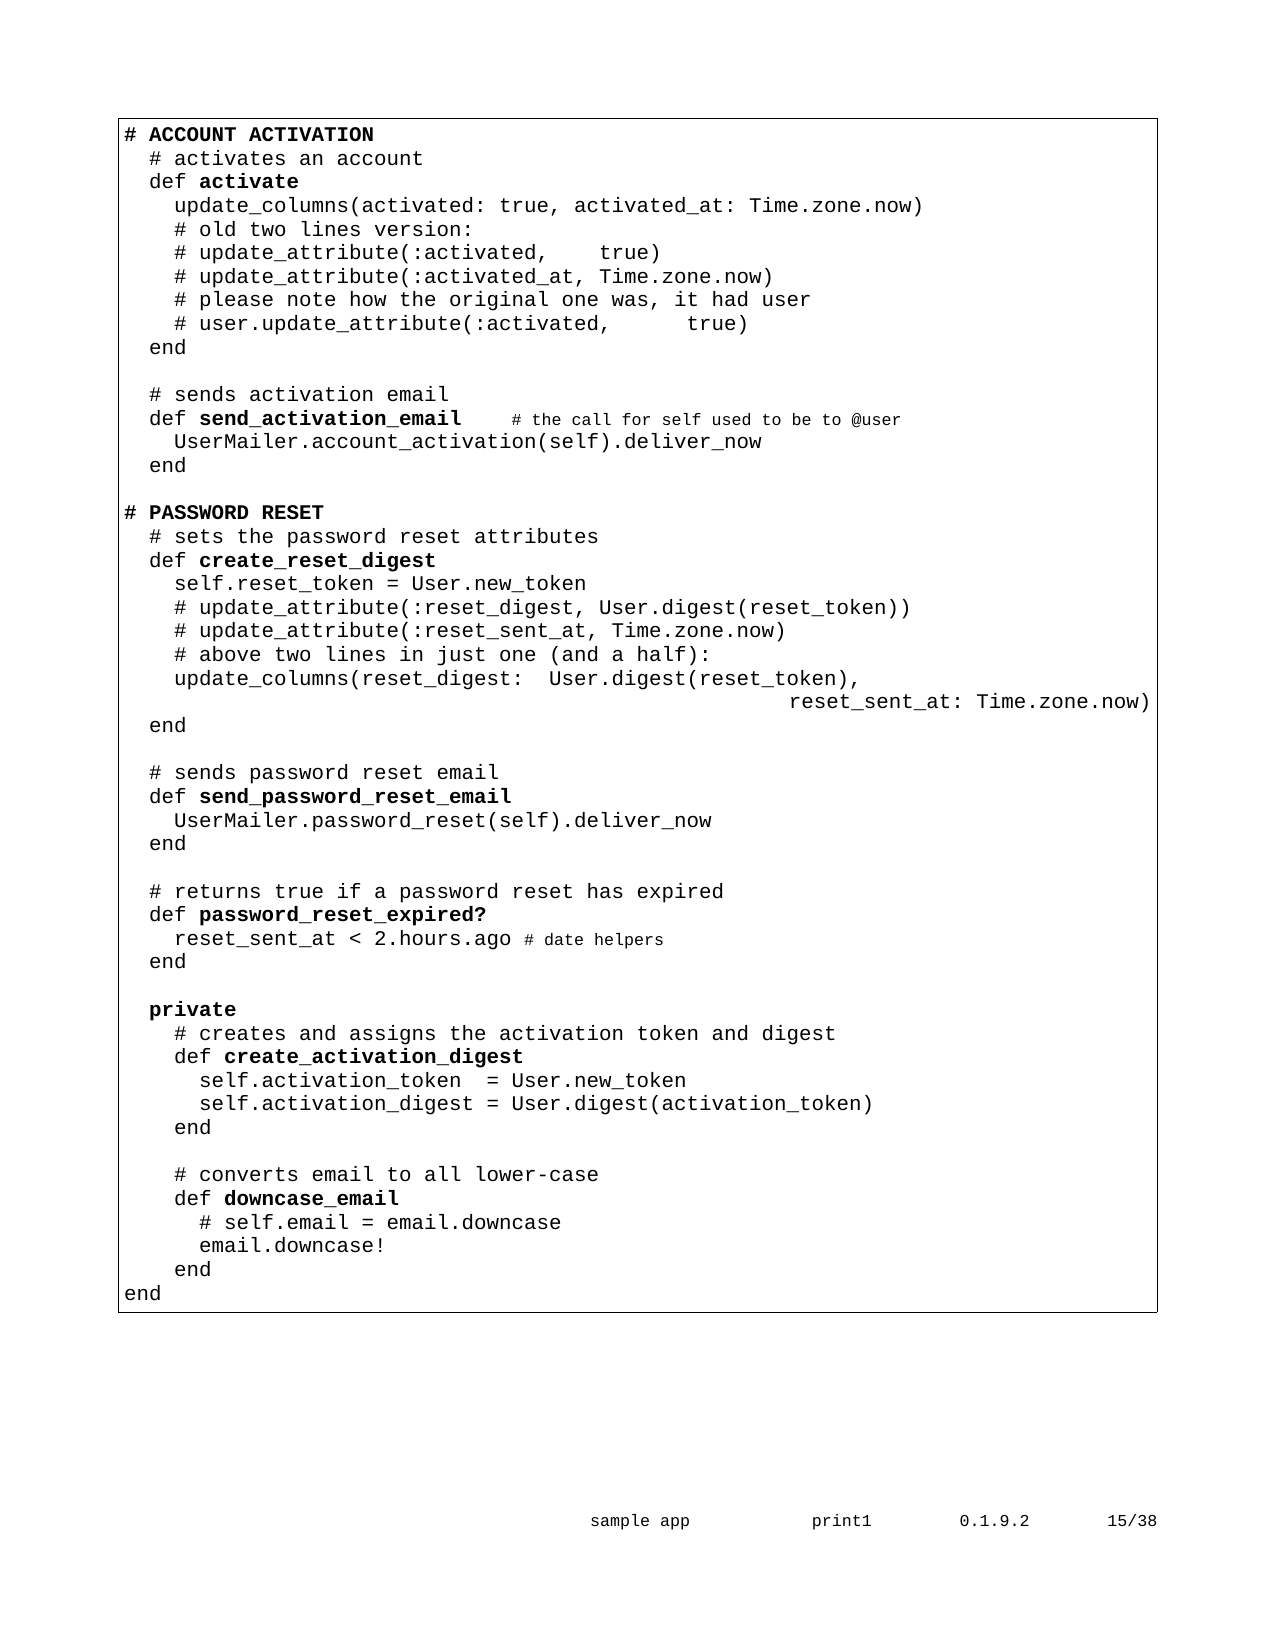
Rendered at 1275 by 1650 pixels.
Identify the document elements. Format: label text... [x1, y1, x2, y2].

table_header # ACCOUNT ACTIVATION # activates an account def activate update_columns(activated: true, activated_at: Time.zone.now) # old two lines version: # update_attribute(:activated, true) # update_attribute(:activated_at, Time.zone.now) # please note how the original one was, it had user # user.update_attribute(:activated, true) end # sends activation email def send_activation_email # the call for self used to be to @user UserMailer.account_activation(self).deliver_now end # PASSWORD RESET # sets the password reset attributes def create_reset_digest self.reset_token = User.new_token # update_attribute(:reset_digest, User.digest(reset_token)) # update_attribute(:reset_sent_at, Time.zone.now) # above two lines in just one (and a half): update_columns(reset_digest: User.digest(reset_token), reset_sent_at: Time.zone.now) end # sends password reset email def send_password_reset_email UserMailer.password_reset(self).deliver_now end # returns true if a password reset has expired def password_reset_expired? reset_sent_at < 2.hours.ago # date helpers end private # creates and assigns the activation token and digest def create_activation_digest self.activation_token = User.new_token self.activation_digest = User.digest(activation_token) end # converts email to all lower-case def downcase_email # self.email = email.downcase email.downcase! end end [119, 119, 1157, 1312]
